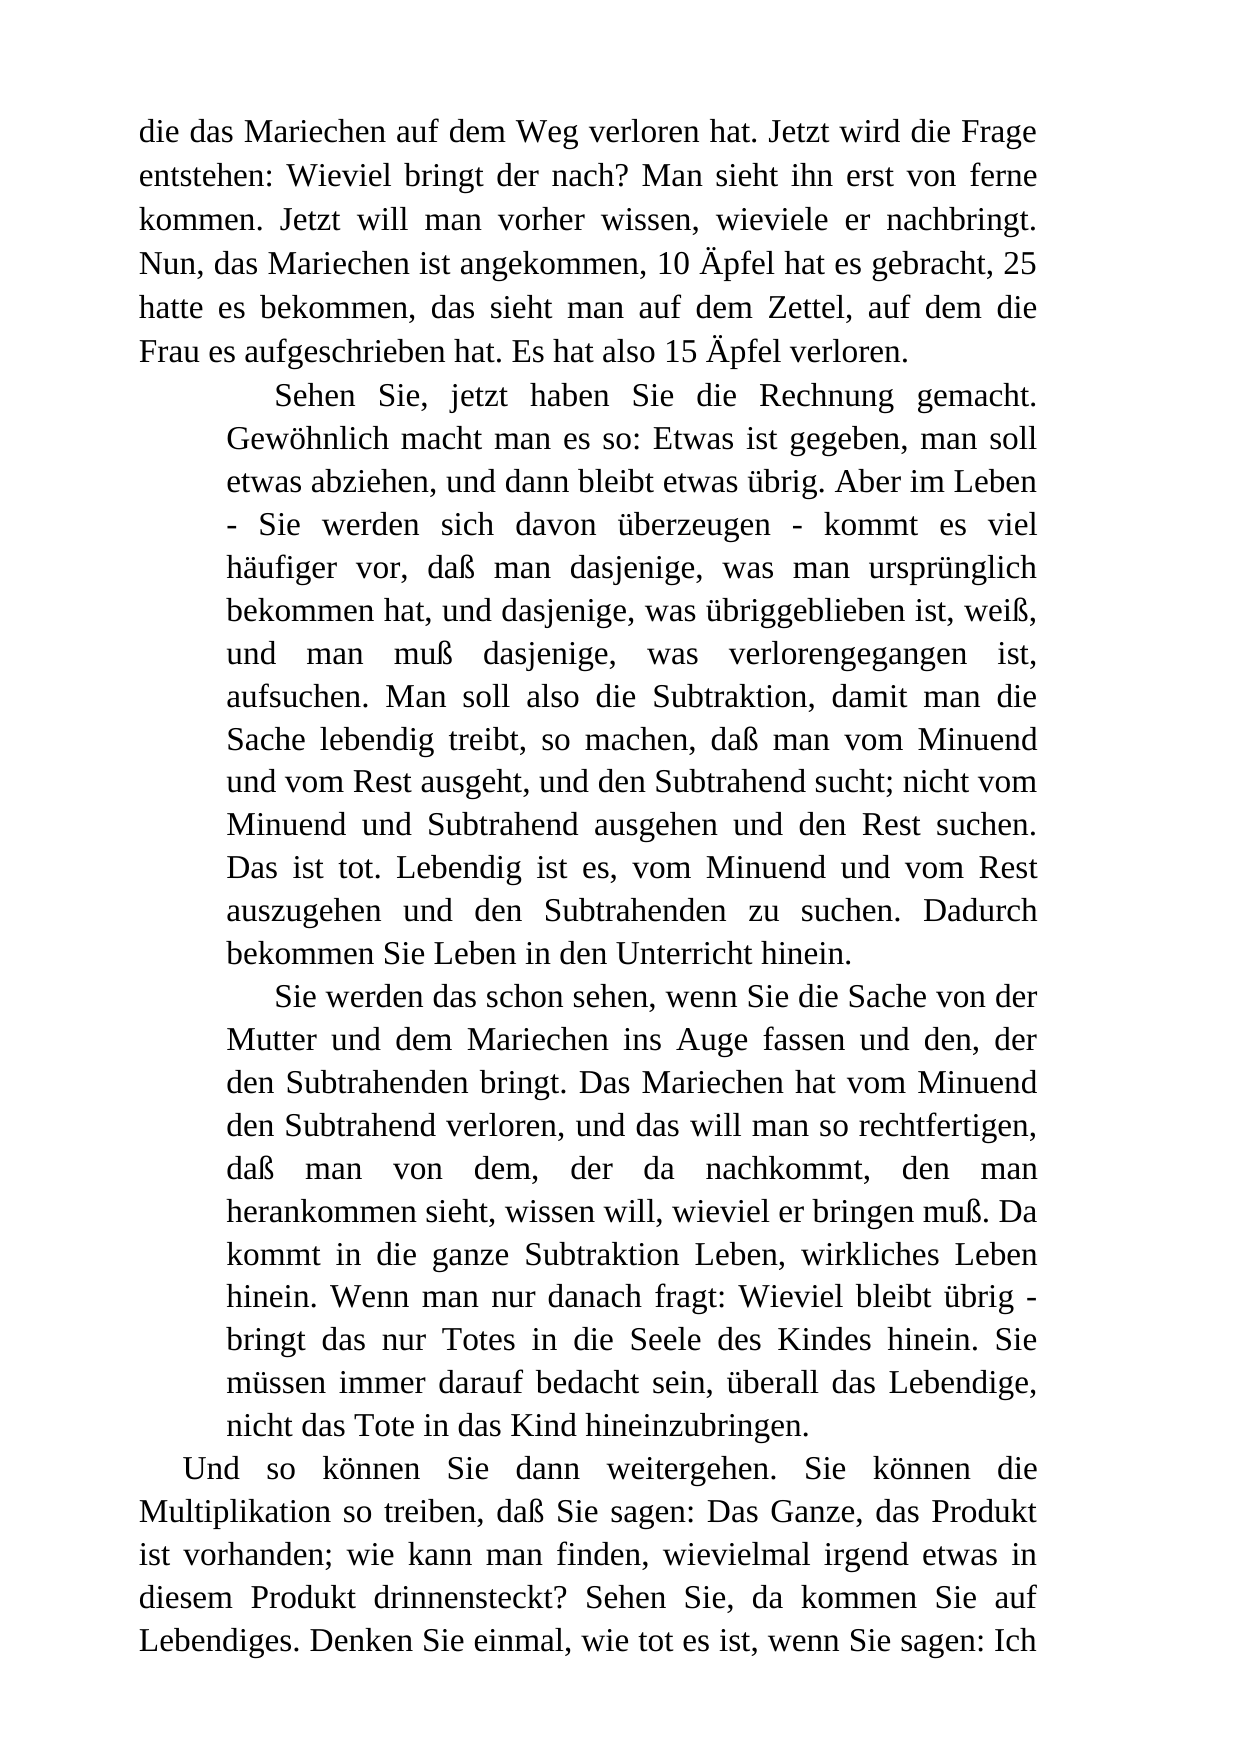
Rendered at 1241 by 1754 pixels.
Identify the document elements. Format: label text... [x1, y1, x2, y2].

text Sie werden das schon sehen, wenn Sie die Sache von der Mutter und dem Mariechen ins Auge fassen und den, der den Subtrahenden bringt. Das Mariechen hat vom Minuend den Subtrahend verloren, und das will man so rechtfertigen, daß man von dem, der da nachkommt, den man herankommen sieht, wissen will, wieviel er bringen muß. Da kommt in die ganze Subtraktion Leben, wirkliches Leben hinein. Wenn man nur danach fragt: Wieviel bleibt übrig - bringt das nur Totes in die Seele des Kindes hinein. Sie müssen immer darauf bedacht sein, überall das Lebendige, nicht das Tote in das Kind hineinzubringen. [226, 976, 1038, 1444]
text Und so können Sie dann weitergehen. Sie können die Multiplikation so treiben, daß Sie sagen: Das Ganze, das Produkt ist vorhanden; wie kann man finden, wievielmal irgend etwas in diesem Produkt drinnensteckt? Sehen Sie, da kommen Sie auf Lebendiges. Denken Sie einmal, wie tot es ist, wenn Sie sagen: Ich [139, 1448, 1038, 1658]
text Sehen Sie, jetzt haben Sie die Rechnung gemacht. Gewöhnlich macht man es so: Etwas ist gegeben, man soll etwas abziehen, und dann bleibt etwas übrig. Aber im Leben - Sie werden sich davon überzeugen - kommt es viel häufiger vor, daß man dasjenige, was man ursprünglich bekommen hat, und dasjenige, was übriggeblieben ist, weiß, und man muß dasjenige, was verlorengegangen ist, aufsuchen. Man soll also die Subtraktion, damit man die Sache lebendig treibt, so machen, daß man vom Minuend und vom Rest ausgeht, und den Subtrahend sucht; nicht vom Minuend und Subtrahend ausgehen und den Rest suchen. Das ist tot. Lebendig ist es, vom Minuend und vom Rest auszugehen und den Subtrahenden zu suchen. Dadurch bekommen Sie Leben in den Unterricht hinein. [226, 375, 1038, 972]
text die das Mariechen auf dem Weg verloren hat. Jetzt wird die Frage entstehen: Wieviel bringt der nach? Man sieht ihn erst von ferne kommen. Jetzt will man vorher wissen, wieviele er nachbringt. Nun, das Mariechen ist angekommen, 10 Äpfel hat es gebracht, 25 hatte es bekommen, das sieht man auf dem Zettel, auf dem die Frau es aufgeschrieben hat. Es hat also 15 Äpfel verloren. [139, 111, 1038, 370]
